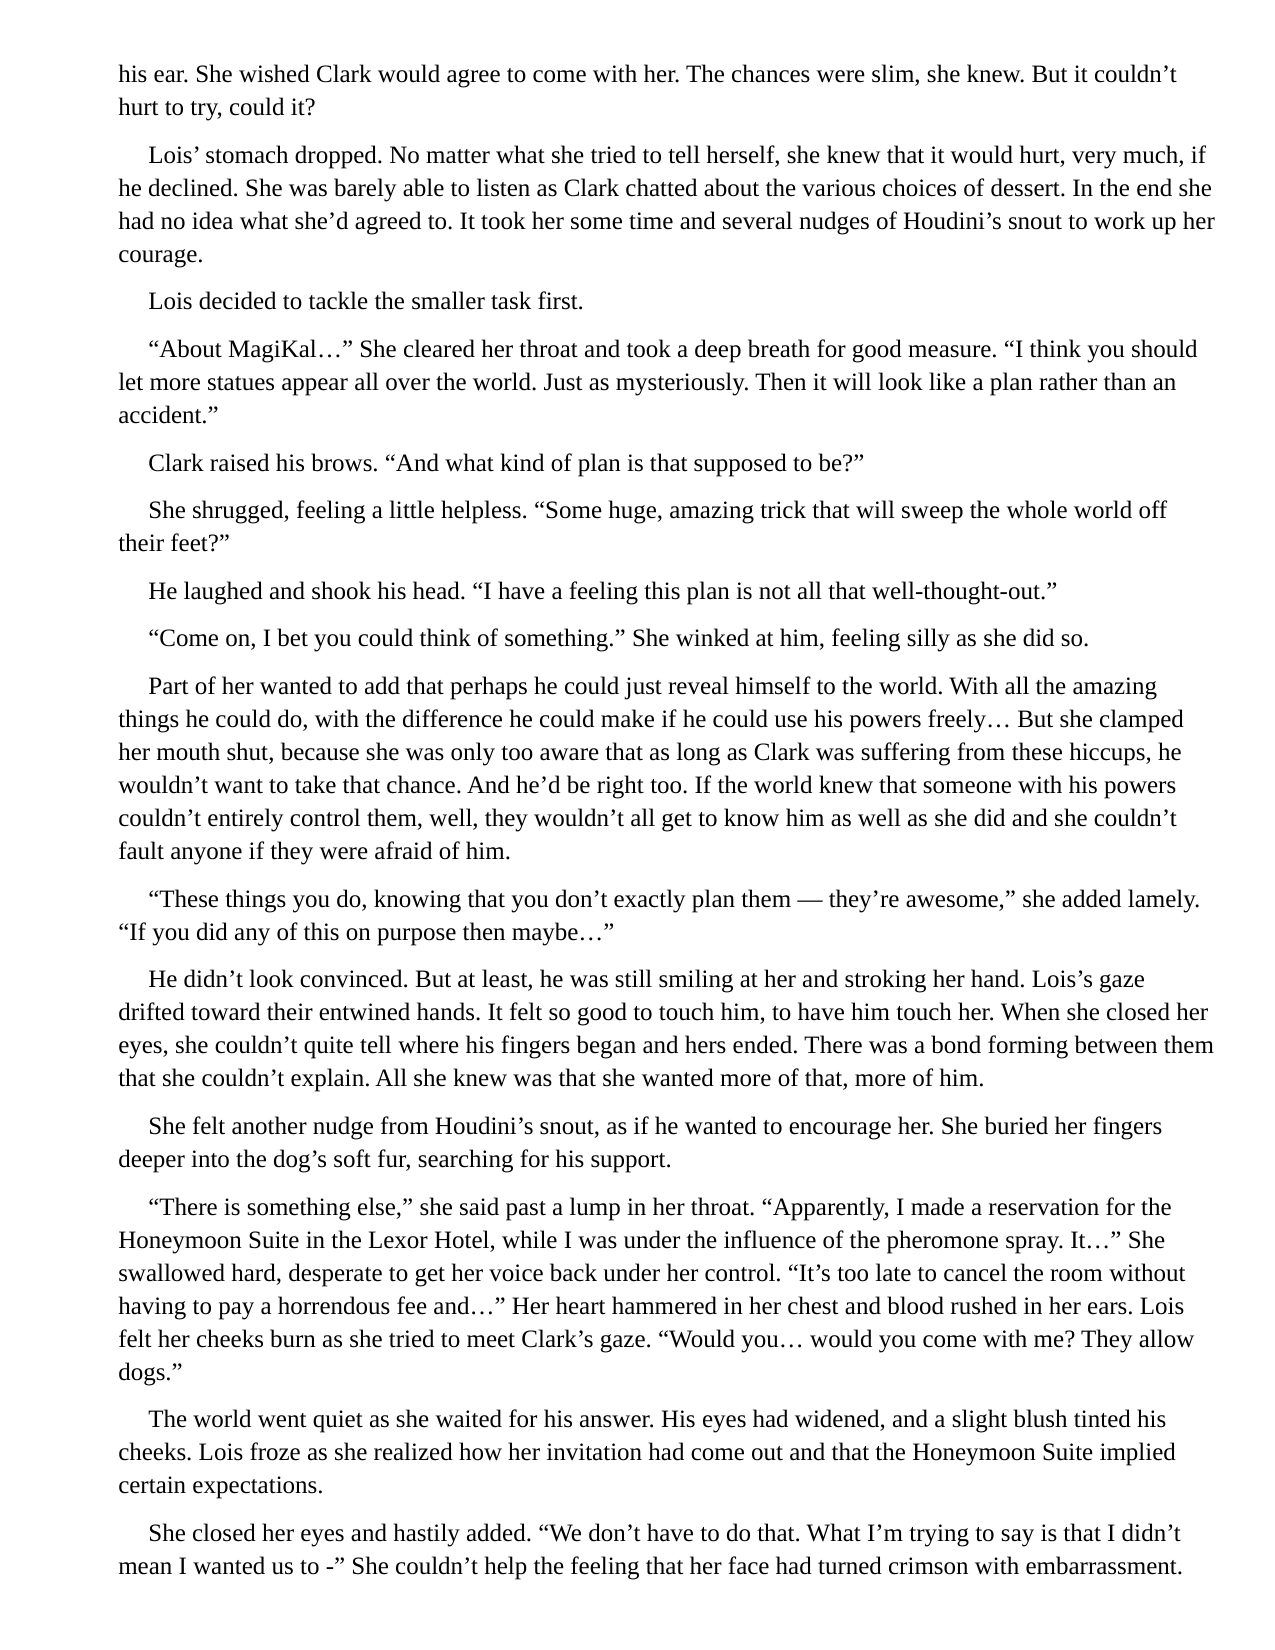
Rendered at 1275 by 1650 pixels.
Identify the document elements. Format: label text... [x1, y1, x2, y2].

text “These things you do, knowing that you don’t exactly plan them — they’re awesome,” she added lamely. “If you did any of this on purpose then maybe…” [118, 884, 1216, 946]
text Lois’ stomach dropped. No matter what she tried to tell herself, she knew that it would hurt, very much, if he declined. She was barely able to listen as Clark chatted about the various choices of dessert. In the end she had no idea what she’d agreed to. It took her some time and several nudges of Houdini’s snout to work up her courage. [118, 140, 1216, 267]
text Lois decided to tackle the smaller task first. [118, 286, 1216, 315]
text Clark raised his brows. “And what kind of plan is that supposed to be?” [118, 448, 1216, 476]
text “Come on, I bet you could think of something.” She winked at him, feeling silly as she did so. [118, 623, 1216, 652]
text He didn’t look convinced. But at least, he was still smiling at her and stroking her hand. Lois’s gaze drifted toward their entwined hands. It felt so good to touch him, to have him touch her. When she closed her eyes, she couldn’t quite tell where his fingers began and hers ended. There was a bond forming between them that she couldn’t explain. All she knew was that she wanted more of that, more of him. [118, 964, 1216, 1092]
text The world went quiet as she waited for his answer. His eyes had widened, and a slight blush tinted his cheeks. Lois froze as she realized how her invitation had come out and that the Honeymoon Suite implied certain expectations. [118, 1404, 1216, 1499]
text She shrugged, feeling a little helpless. “Some huge, amazing trick that will sweep the whole world off their feet?” [118, 495, 1216, 557]
text his ear. She wished Clark would agree to come with her. The chances were slim, she knew. But it couldn’t hurt to try, could it? [118, 59, 1216, 121]
text He laughed and shook his head. “I have a feeling this plan is not all that well-thought-out.” [118, 576, 1216, 604]
text “About MagiKal…” She cleared her throat and took a deep breath for good measure. “I think you should let more statues appear all over the world. Just as mysteriously. Then it will look like a plan rather than an accident.” [118, 334, 1216, 429]
text Part of her wanted to add that perhaps he could just reveal himself to the world. With all the amazing things he could do, with the difference he could make if he could use his powers freely… But she clamped her mouth shut, because she was only too aware that as long as Clark was suffering from these hiccups, he wouldn’t want to take that chance. And he’d be right too. If the world knew that someone with his powers couldn’t entirely control them, well, they wouldn’t all get to know him as well as she did and she couldn’t fault anyone if they were afraid of him. [118, 671, 1216, 865]
text “There is something else,” she said past a lump in her throat. “Apparently, I made a reservation for the Honeymoon Suite in the Lexor Hotel, while I was under the influence of the pheromone spray. It…” She swallowed hard, desperate to get her voice back under her control. “It’s too late to cancel the room without having to pay a horrendous fee and…” Her heart hammered in her chest and blood rushed in her ears. Lois felt her cheeks burn as she tried to meet Clark’s gaze. “Would you… would you come with me? They allow dogs.” [118, 1192, 1216, 1386]
text She closed her eyes and hastily added. “We don’t have to do that. What I’m trying to say is that I didn’t mean I wanted us to -” She couldn’t help the feeling that her face had turned crimson with embarrassment. [118, 1518, 1216, 1580]
text She felt another nudge from Houdini’s snout, as if he wanted to encourage her. She buried her fingers deeper into the dog’s soft fur, searching for his support. [118, 1111, 1216, 1173]
